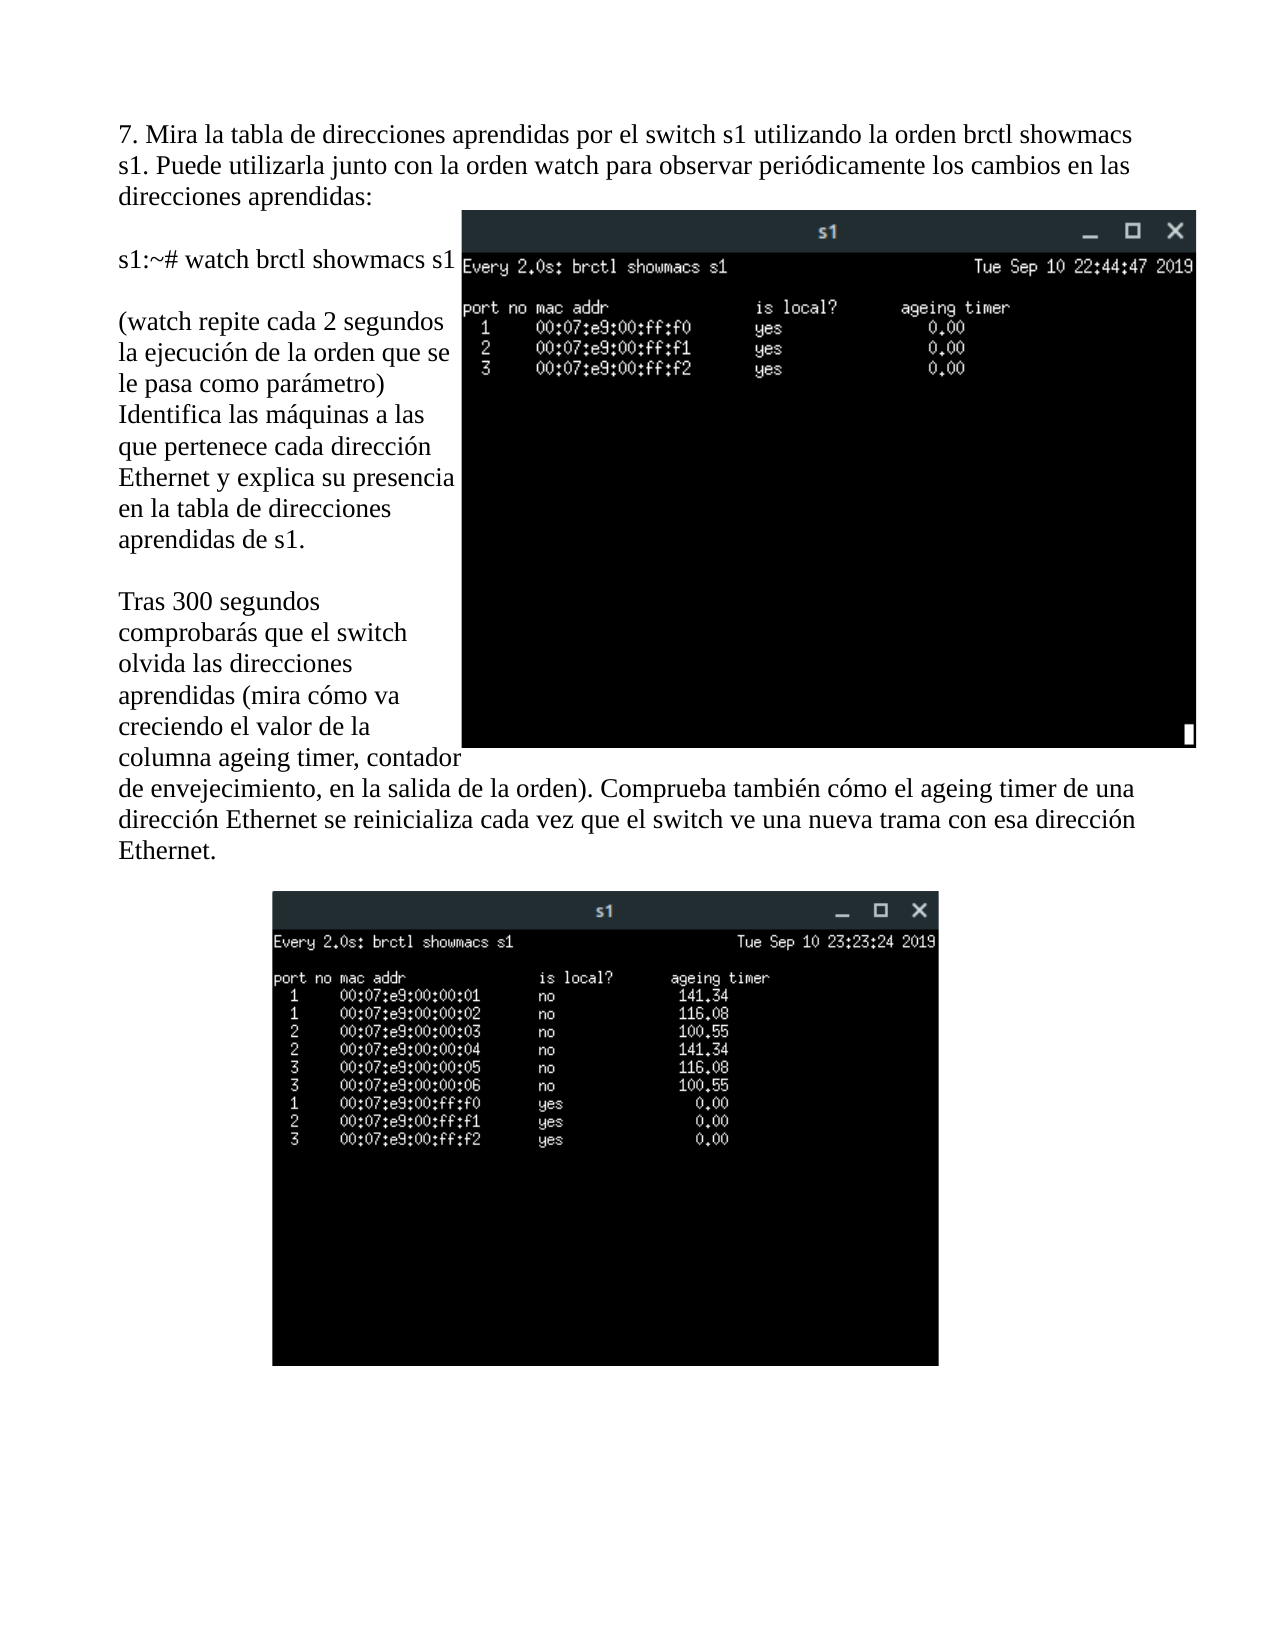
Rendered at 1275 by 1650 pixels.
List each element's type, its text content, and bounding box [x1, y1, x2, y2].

text 7. Mira la tabla de direcciones aprendidas por el switch s1 utilizando la orden brctl showmacs s1. Puede utilizarla junto con la orden watch para observar periódicamente los cambios en las direcciones aprendidas: [118, 118, 1157, 212]
text Identifica las máquinas a las que pertenece cada dirección Ethernet y explica su presencia en la tabla de direcciones aprendidas de s1. [118, 398, 461, 554]
picture [461, 210, 1197, 748]
picture [272, 891, 939, 1366]
text s1:~# watch brctl showmacs s1 [118, 243, 461, 274]
text Tras 300 segundos comprobarás que el switch olvida las direcciones aprendidas (mira cómo va creciendo el valor de la columna ageing timer, contador de envejecimiento, en la salida de la orden). Comprueba también cómo el ageing timer de una dirección Ethernet se reinicializa cada vez que el switch ve una nueva trama con esa dirección Ethernet. [118, 585, 1157, 866]
text (watch repite cada 2 segundos la ejecución de la orden que se le pasa como parámetro) [118, 305, 461, 398]
